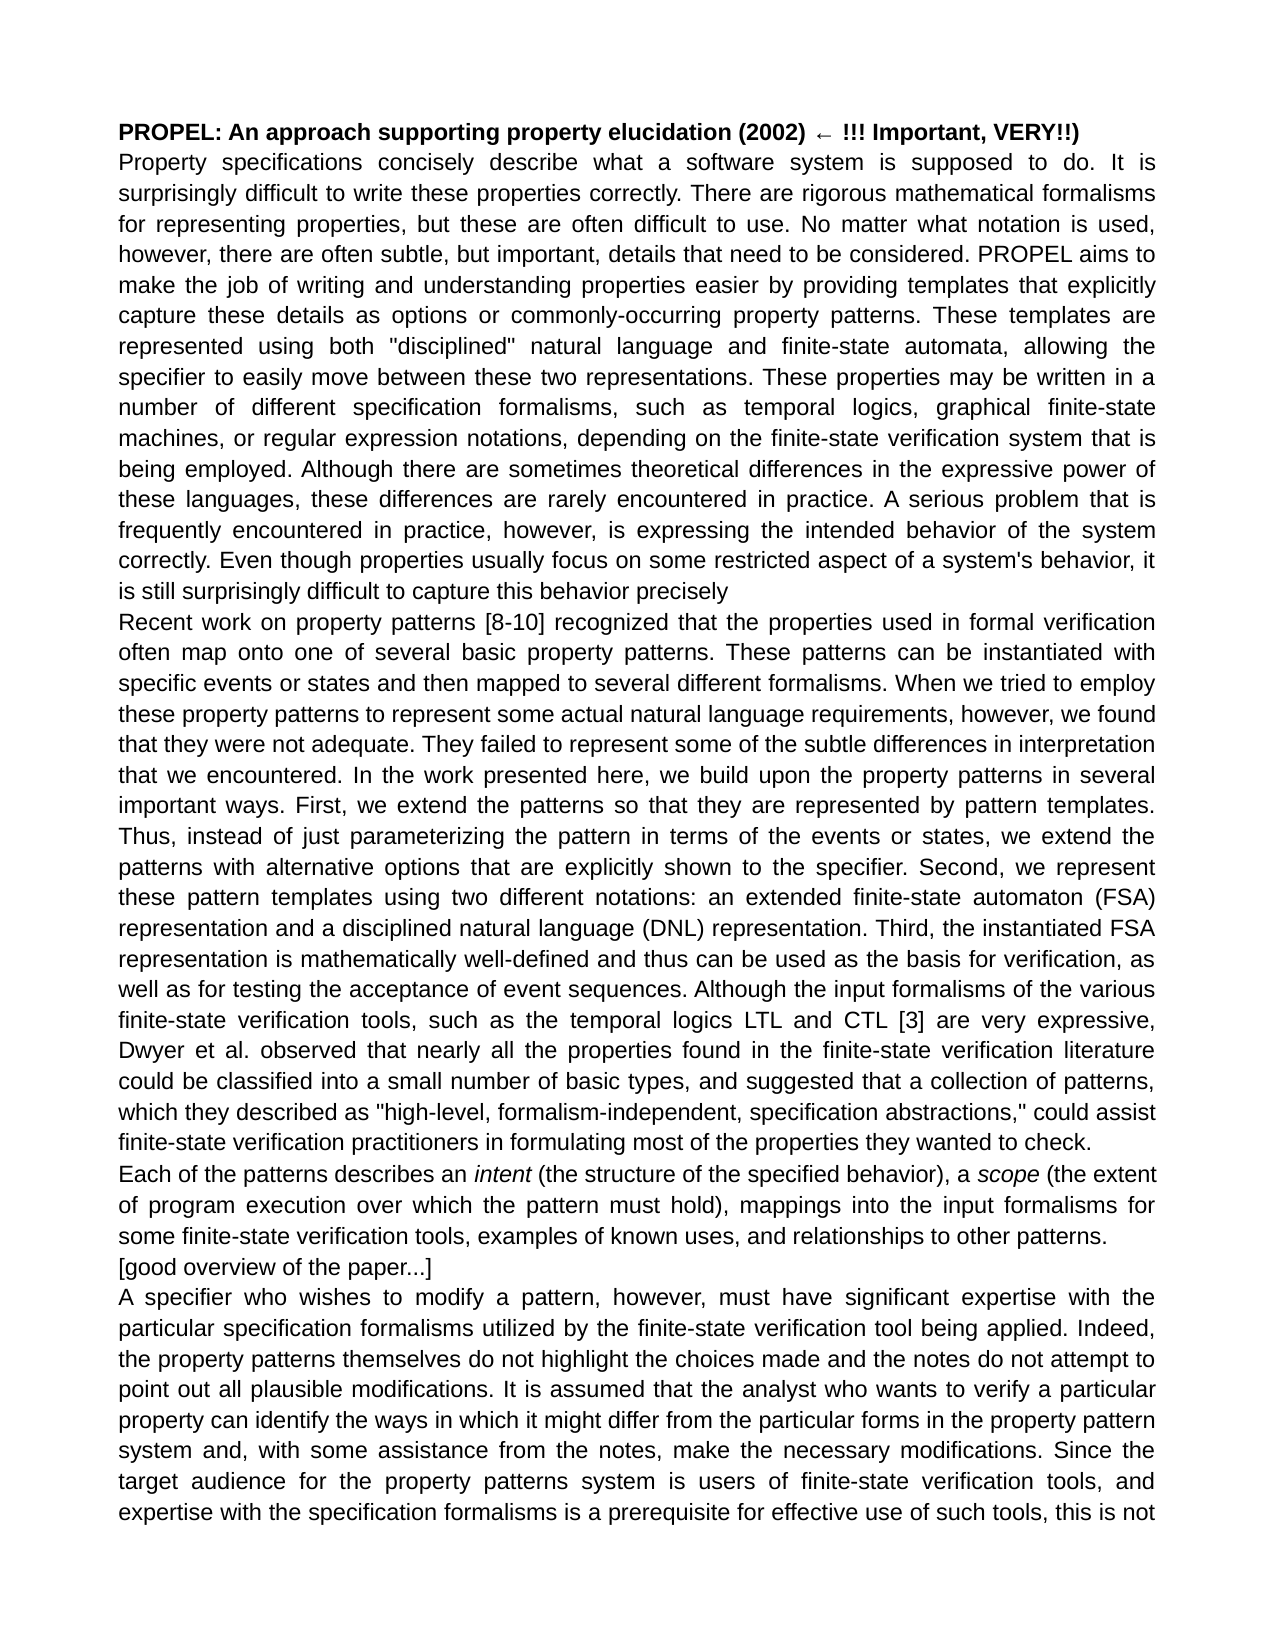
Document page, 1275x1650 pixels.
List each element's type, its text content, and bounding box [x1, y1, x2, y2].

text A specifier who wishes to modify a pattern, however, must have significant expertise with the particular specification formalisms utilized by the finite-state verification tool being applied. Indeed, the property patterns themselves do not highlight the choices made and the notes do not attempt to point out all plausible modifications. It is assumed that the analyst who wants to verify a particular property can identify the ways in which it might differ from the particular forms in the property pattern system and, with some assistance from the notes, make the necessary modifications. Since the target audience for the property patterns system is users of finite-state verification tools, and expertise with the specification formalisms is a prerequisite for effective use of such tools, this is not [118, 1284, 1157, 1525]
text PROPEL: An approach supporting property elucidation (2002) ← !!! Important, VERY!!) [118, 118, 1157, 145]
text [good overview of the paper...] [118, 1253, 1157, 1280]
text Property specifications concisely describe what a software system is supposed to do. It is surprisingly difficult to write these properties correctly. There are rigorous mathematical formalisms for representing properties, but these are often difficult to use. No matter what notation is used, however, there are often subtle, but important, details that need to be considered. PROPEL aims to make the job of writing and understanding properties easier by providing templates that explicitly capture these details as options or commonly-occurring property patterns. These templates are represented using both "disciplined" natural language and finite-state automata, allowing the specifier to easily move between these two representations. These properties may be written in a number of different specification formalisms, such as temporal logics, graphical finite-state machines, or regular expression notations, depending on the finite-state verification system that is being employed. Although there are sometimes theoretical differences in the expressive power of these languages, these differences are rarely encountered in practice. A serious problem that is frequently encountered in practice, however, is expressing the intended behavior of the system correctly. Even though properties usually focus on some restricted aspect of a system's behavior, it is still surprisingly difficult to capture this behavior precisely [118, 149, 1157, 604]
text Each of the patterns describes an intent (the structure of the specified behavior), a scope (the extent of program execution over which the pattern must hold), mappings into the input formalisms for some finite-state verification tools, examples of known uses, and relationships to other patterns. [118, 1159, 1157, 1249]
text Recent work on property patterns [8-10] recognized that the properties used in formal verification often map onto one of several basic property patterns. These patterns can be instantiated with specific events or states and then mapped to several different formalisms. When we tried to employ these property patterns to represent some actual natural language requirements, however, we found that they were not adequate. They failed to represent some of the subtle differences in interpretation that we encountered. In the work presented here, we build upon the property patterns in several important ways. First, we extend the patterns so that they are represented by pattern templates. Thus, instead of just parameterizing the pattern in terms of the events or states, we extend the patterns with alternative options that are explicitly shown to the specifier. Second, we represent these pattern templates using two different notations: an extended finite-state automaton (FSA) representation and a disciplined natural language (DNL) representation. Third, the instantiated FSA representation is mathematically well-defined and thus can be used as the basis for verification, as well as for testing the acceptance of event sequences. Although the input formalisms of the various finite-state verification tools, such as the temporal logics LTL and CTL [3] are very expressive, Dwyer et al. observed that nearly all the properties found in the finite-state verification literature could be classified into a small number of basic types, and suggested that a collection of patterns, which they described as "high-level, formalism-independent, specification abstractions," could assist finite-state verification practitioners in formulating most of the properties they wanted to check. [118, 608, 1157, 1156]
